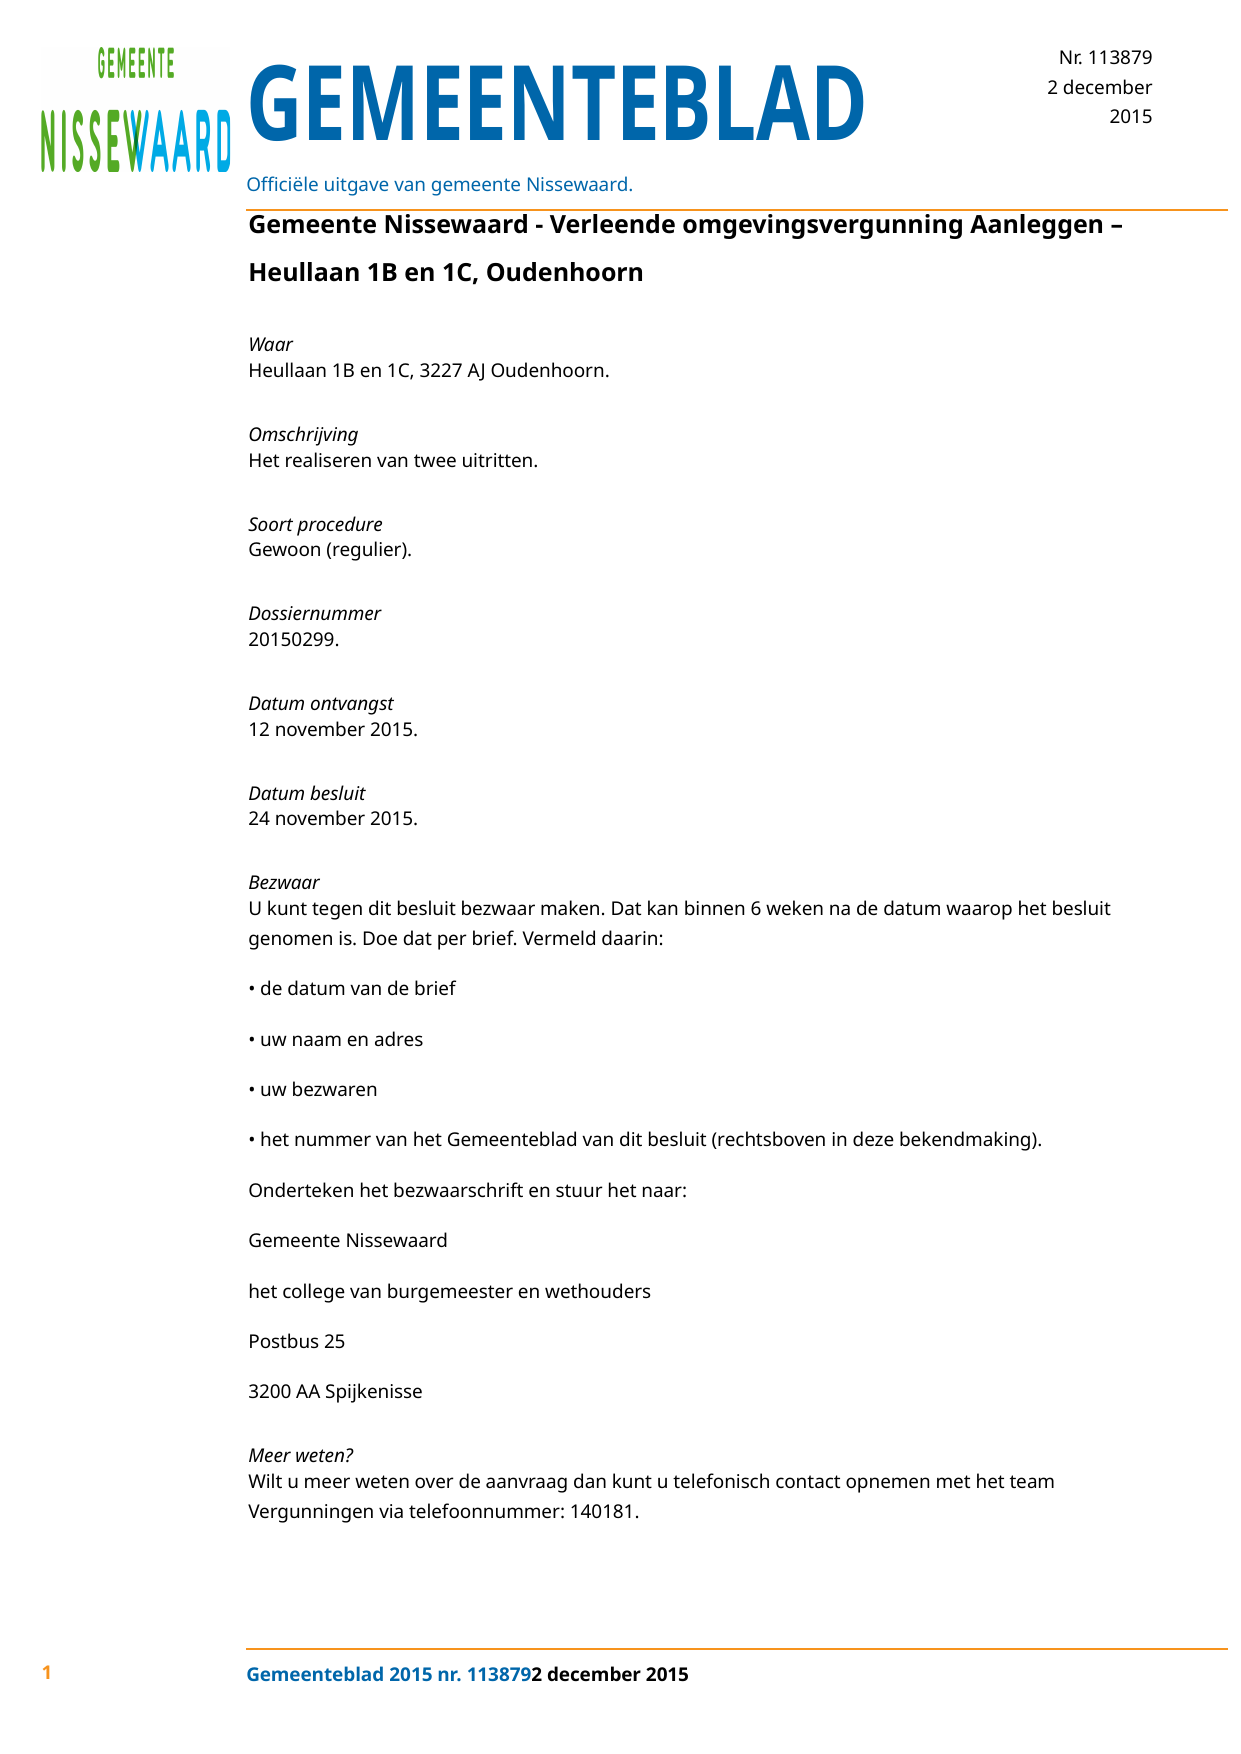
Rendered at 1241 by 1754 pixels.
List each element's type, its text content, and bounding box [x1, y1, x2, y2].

text • de datum van de brief [248, 975, 1152, 1001]
text Gemeente Nissewaard - Verleende omgevingsvergunning Aanleggen – Heullaan 1B en 1C, Oudenhoorn [248, 211, 1152, 288]
picture [41, 47, 231, 172]
text Omschrijving [248, 421, 1152, 447]
text Waar [248, 331, 1152, 357]
text Onderteken het bezwaarschrift en stuur het naar: [248, 1177, 1152, 1203]
text Bezwaar [248, 869, 1152, 895]
text Gemeente Nissewaard [248, 1227, 1152, 1253]
text 3200 AA Spijkenisse [248, 1379, 1152, 1404]
picture [176, 157, 187, 172]
text Het realiseren van twee uitritten. [248, 447, 1152, 473]
picture [201, 122, 206, 138]
text Heullaan 1B en 1C, 3227 AJ Oudenhoorn. [248, 357, 1152, 383]
text Datum ontvangst [248, 690, 1152, 716]
text U kunt tegen dit besluit bezwaar maken. Dat kan binnen 6 weken na de datum waarop het besluit genomen is. Doe dat per brief. Vermeld daarin: [248, 895, 1152, 951]
text • uw naam en adres [248, 1026, 1152, 1051]
text 12 november 2015. [248, 716, 1152, 742]
text Postbus 25 [248, 1328, 1152, 1354]
text Dossiernummer [248, 601, 1152, 626]
picture [154, 157, 165, 172]
text Soort procedure [248, 511, 1152, 537]
text Meer weten? [248, 1443, 1152, 1468]
text Wilt u meer weten over de aanvraag dan kunt u telefonisch contact opnemen met het team Vergunningen via telefoonnummer: 140181. [248, 1468, 1152, 1524]
picture [222, 122, 227, 160]
text 20150299. [248, 626, 1152, 652]
text Gewoon (regulier). [248, 537, 1152, 562]
text Datum besluit [248, 780, 1152, 806]
text het college van burgemeester en wethouders [248, 1278, 1152, 1303]
text • het nummer van het Gemeenteblad van dit besluit (rechtsboven in deze bekendmaking). [248, 1127, 1152, 1152]
text 24 november 2015. [248, 806, 1152, 831]
text • uw bezwaren [248, 1076, 1152, 1102]
picture [200, 151, 206, 172]
